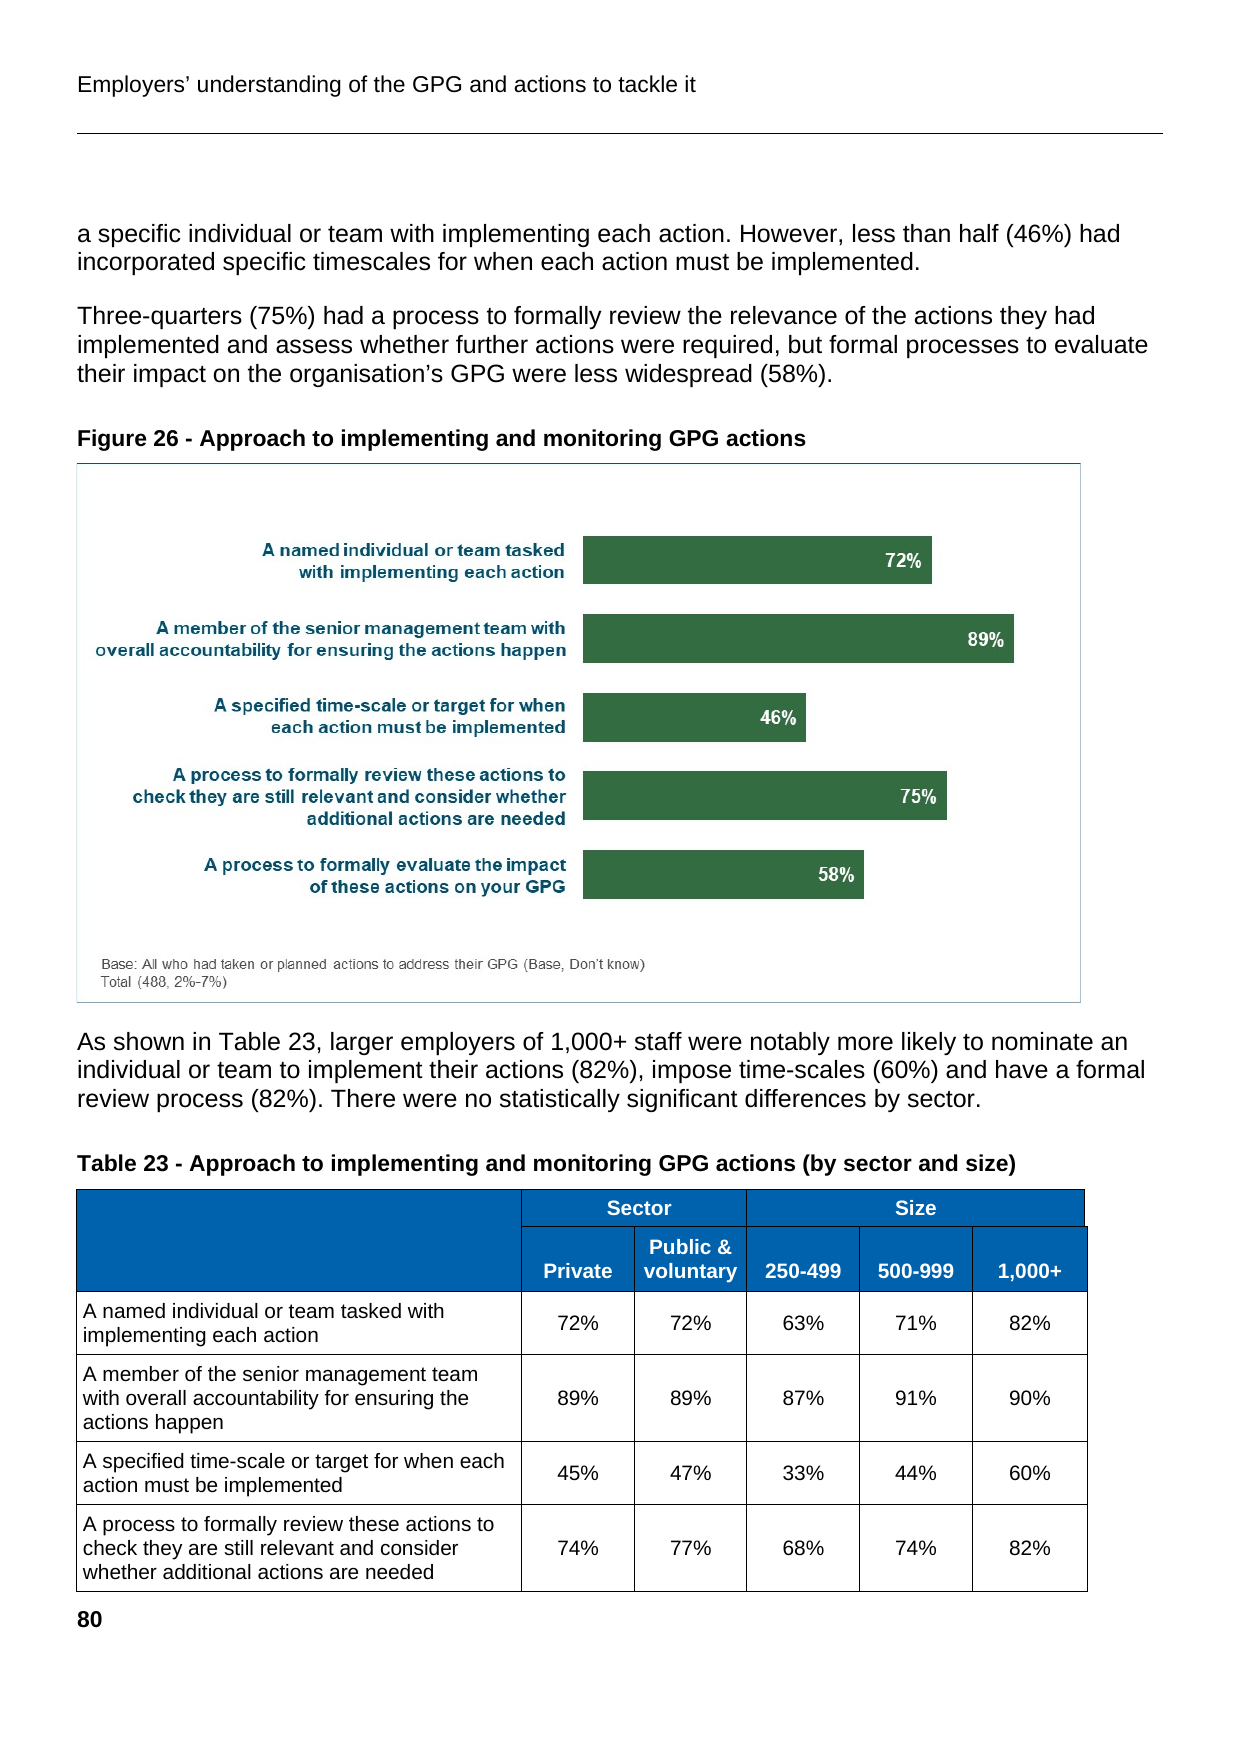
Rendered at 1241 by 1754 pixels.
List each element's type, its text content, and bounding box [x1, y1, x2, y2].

table_cell 250-499 [747, 1227, 859, 1291]
table_cell 47% [635, 1442, 746, 1504]
table_cell 77% [635, 1505, 746, 1591]
text Table 23 - Approach to implementing and monitoring GPG actions (by sector and size) [77, 1150, 1163, 1177]
table_cell 72% [522, 1292, 634, 1354]
table_header [77, 1190, 521, 1291]
table_cell A specified time-scale or target for when each action must be implemented [77, 1442, 521, 1504]
text Three-quarters (75%) had a process to formally review the relevance of the actions they had implemented and assess whether further actions were required, but formal processes to evaluate their impact on the organisation’s GPG were less widespread (58%). [77, 301, 1163, 387]
table_cell 91% [860, 1355, 972, 1441]
text Figure 26 - Approach to implementing and monitoring GPG actions [77, 425, 1163, 451]
table_cell Private [522, 1227, 634, 1291]
table_cell 89% [635, 1355, 746, 1441]
table_cell 90% [973, 1355, 1087, 1441]
table_header Size [747, 1190, 1084, 1226]
table_cell 71% [860, 1292, 972, 1354]
table_header Sector [522, 1190, 746, 1226]
table_cell 82% [973, 1505, 1087, 1591]
table_cell 500-999 [860, 1227, 972, 1291]
text a specific individual or team with implementing each action. However, less than half (46%) had incorporated specific timescales for when each action must be implemented. [77, 218, 1163, 276]
table_cell A member of the senior management team with overall accountability for ensuring the actions happen [77, 1355, 521, 1441]
table_cell A process to formally review these actions to check they are still relevant and consider whether additional actions are needed [77, 1505, 521, 1591]
table_cell 74% [522, 1505, 634, 1591]
table_cell 68% [747, 1505, 859, 1591]
table_cell 60% [973, 1442, 1087, 1504]
table_cell 89% [522, 1355, 634, 1441]
table_cell 87% [747, 1355, 859, 1441]
text As shown in Table 23, larger employers of 1,000+ staff were notably more likely to nominate an individual or team to implement their actions (82%), impose time-scales (60%) and have a formal review process (82%). There were no statistically significant differences by sector. [77, 1027, 1163, 1113]
table_cell 44% [860, 1442, 972, 1504]
table_cell 33% [747, 1442, 859, 1504]
table_cell A named individual or team tasked with implementing each action [77, 1292, 521, 1354]
table_cell 1,000+ [973, 1227, 1087, 1291]
table_cell 63% [747, 1292, 859, 1354]
table_cell 74% [860, 1505, 972, 1591]
table_cell 45% [522, 1442, 634, 1504]
table_cell 72% [635, 1292, 746, 1354]
table_cell Public & voluntary [635, 1227, 746, 1291]
table_cell 82% [973, 1292, 1087, 1354]
